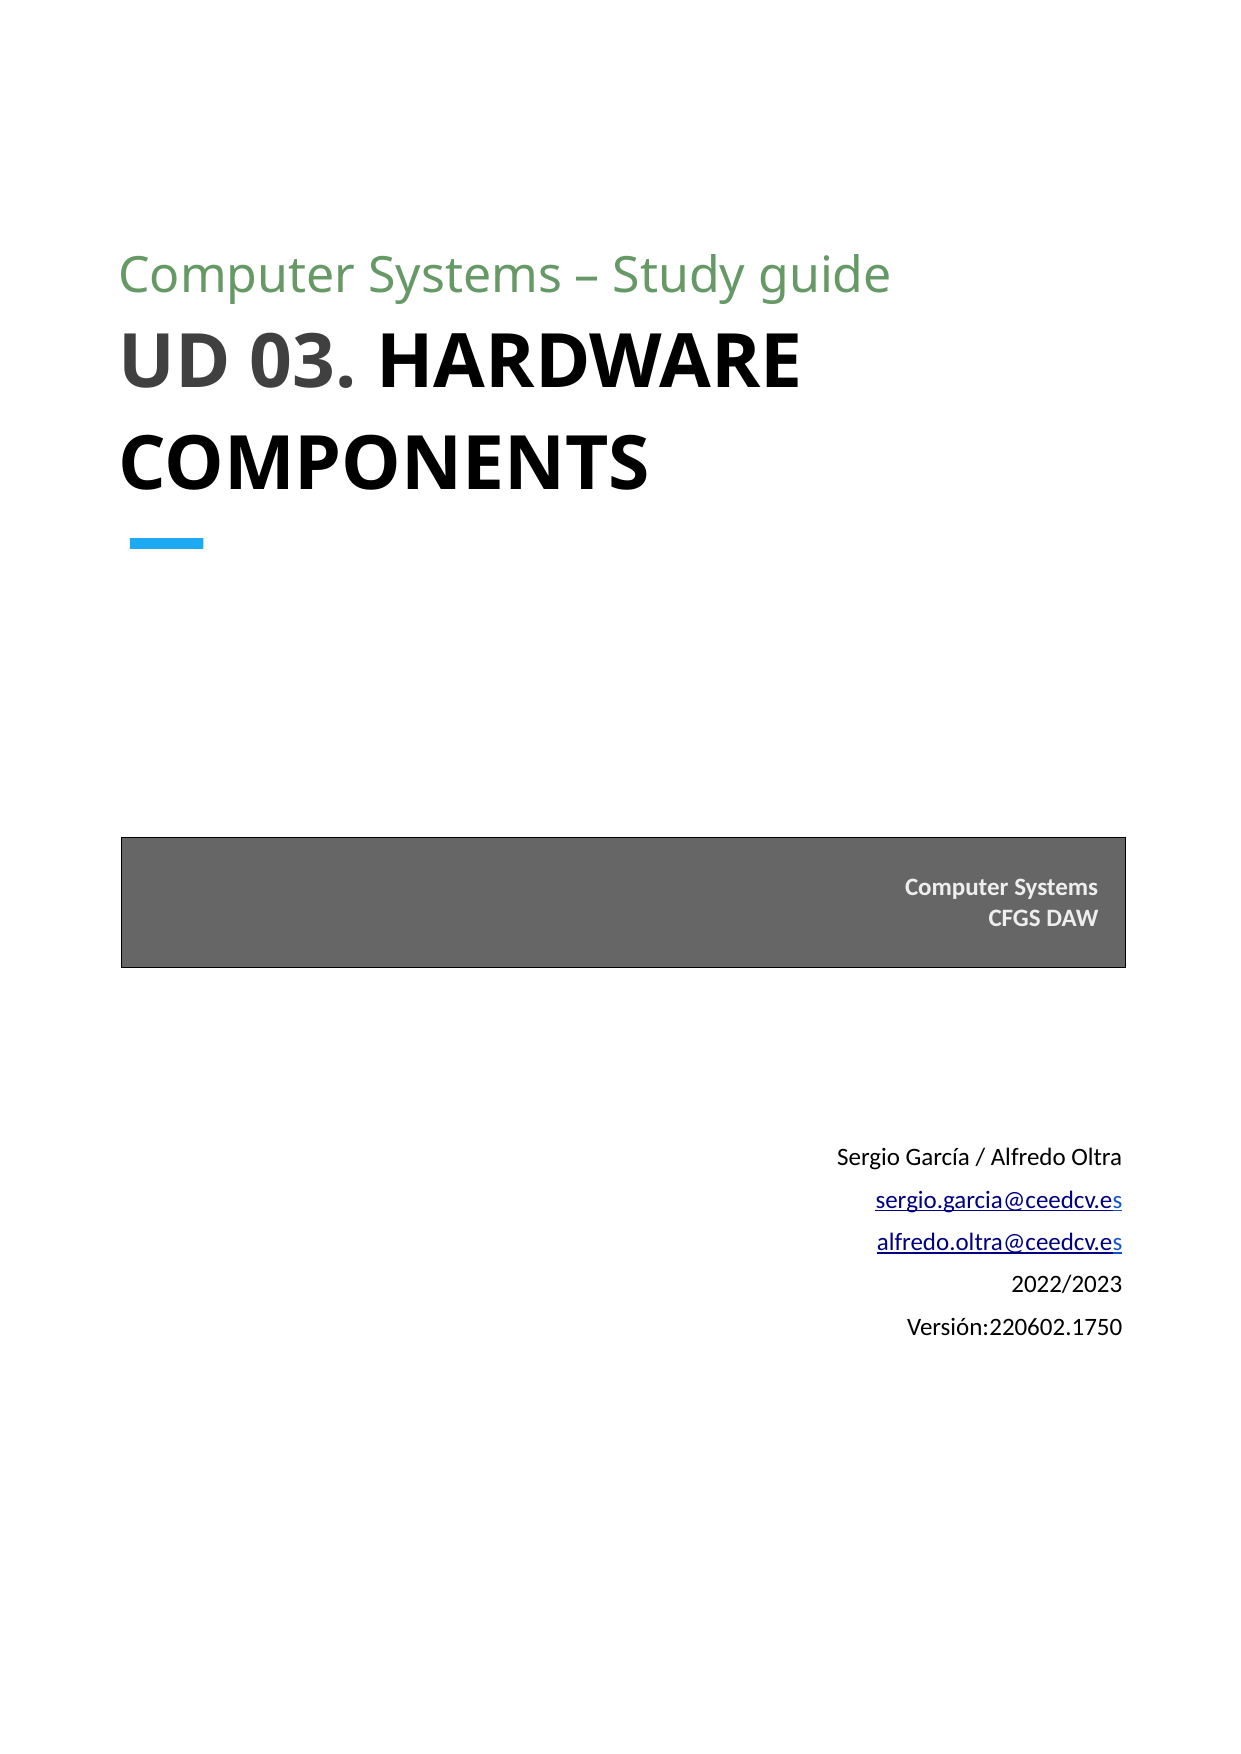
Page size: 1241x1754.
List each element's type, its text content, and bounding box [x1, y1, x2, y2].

text Versión:220602.1749 [118, 1311, 1122, 1341]
text sergio.garcia@ceedcv.es [231, 1184, 1122, 1214]
text CFGS DAW [125, 902, 1098, 932]
text 2022/2023 [118, 1268, 1122, 1299]
text Computer Systems – Study guide UD 03. Hardware components [118, 239, 1122, 512]
picture [129, 538, 204, 549]
text alfredo.oltra@ceedcv.es [231, 1226, 1122, 1257]
text Sergio García / Alfredo Oltra [231, 1141, 1122, 1172]
text Computer Systems [125, 871, 1098, 902]
